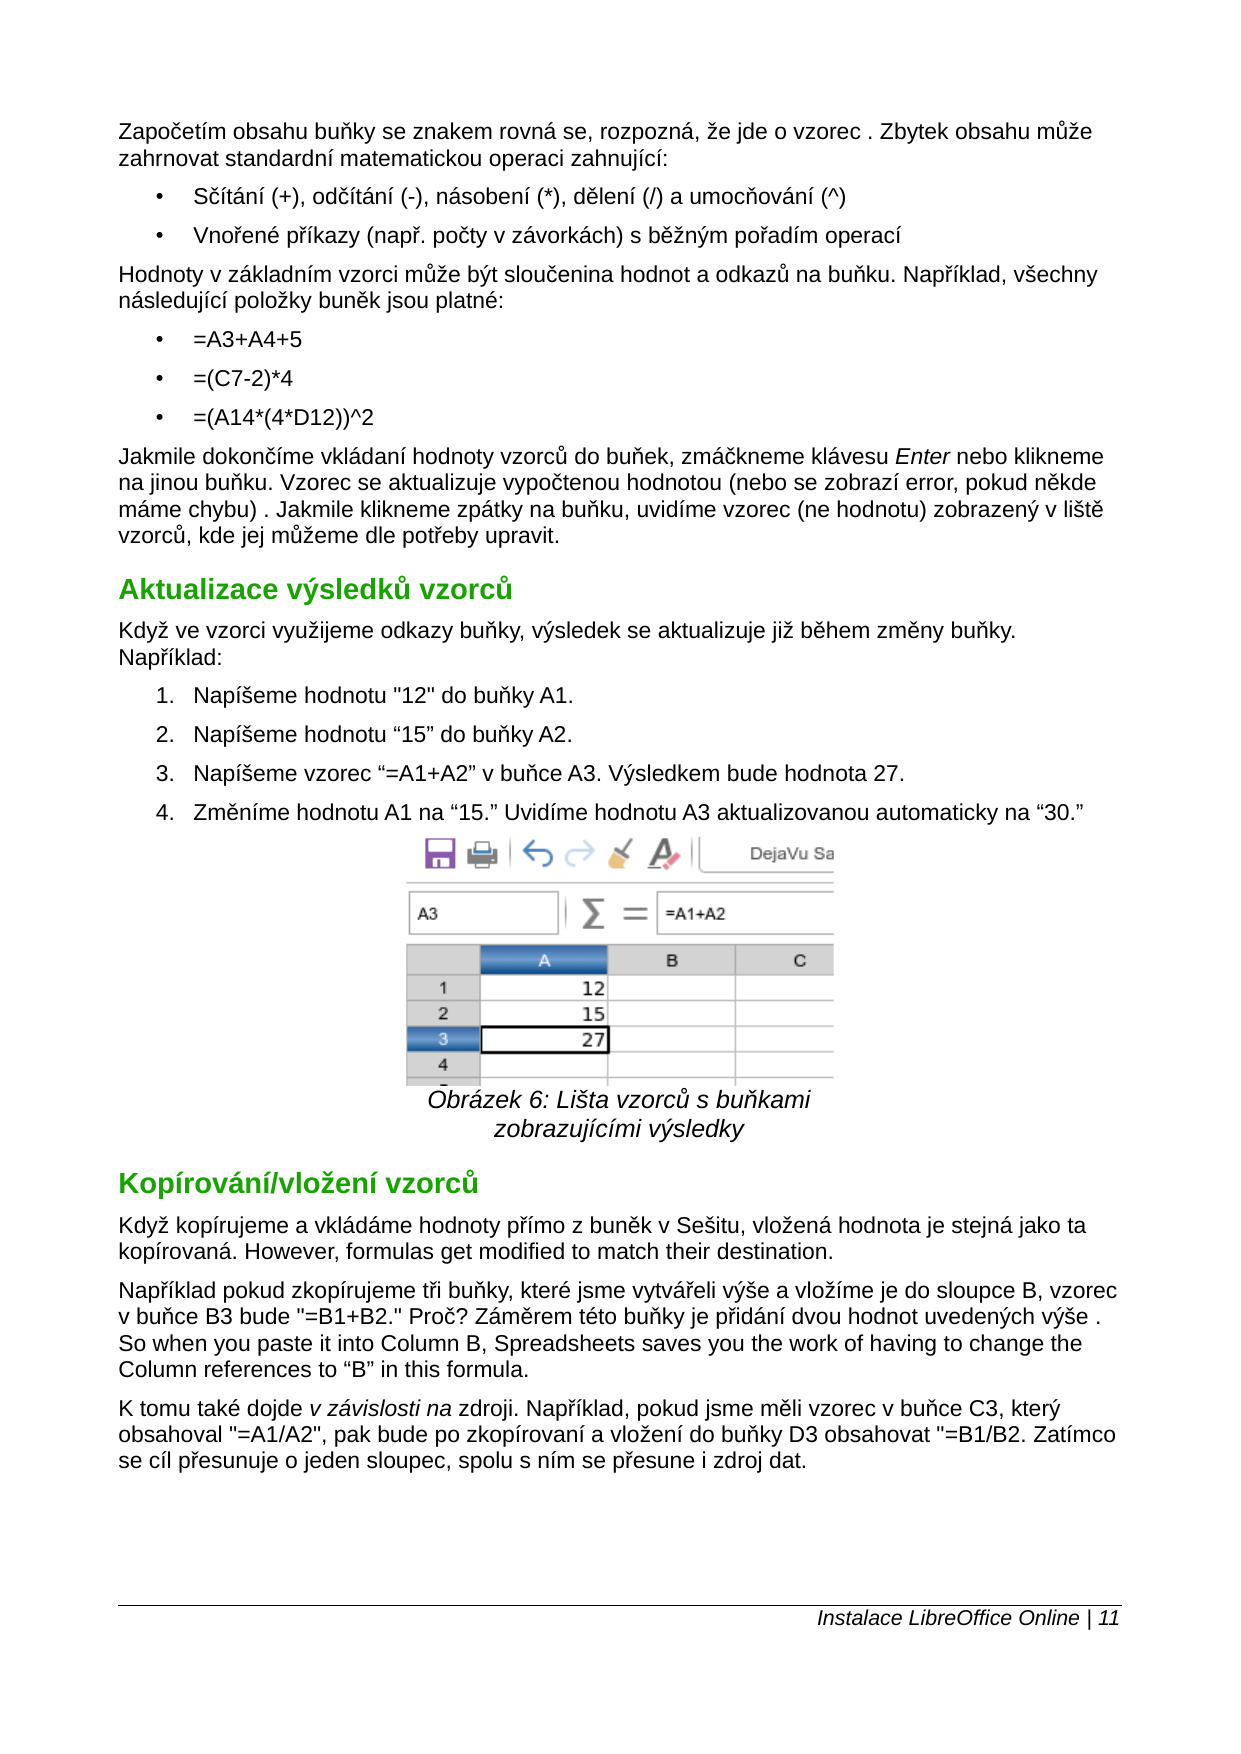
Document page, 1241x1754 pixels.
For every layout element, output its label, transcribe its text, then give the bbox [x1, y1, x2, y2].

text K tomu také dojde v závislosti na zdroji. Například, pokud jsme měli vzorec v buňce C3, který obsahoval "=A1/A2", pak bude po zkopírovaní a vložení do buňky D3 obsahovat "=B1/B2. Zatímco se cíl přesunuje o jeden sloupec, spolu s ním se přesune i zdroj dat. [118, 1395, 1122, 1474]
list Napíšeme hodnotu "12" do buňky A1. [156, 682, 1122, 709]
picture [406, 837, 834, 1086]
text Jakmile dokončíme vkládaní hodnoty vzorců do buňek, zmáčkneme klávesu Enter nebo klikneme na jinou buňku. Vzorec se aktualizuje vypočtenou hodnotou (nebo se zobrazí error, pokud někde máme chybu) . Jakmile klikneme zpátky na buňku, uvidíme vzorec (ne hodnotu) zobrazený v liště vzorců, kde jej můžeme dle potřeby upravit. [118, 443, 1122, 548]
list =(A14*(4*D12))^2 [156, 404, 1122, 430]
text Hodnoty v základním vzorci může být sloučenina hodnot a odkazů na buňku. Například, všechny následující položky buněk jsou platné: [118, 261, 1122, 314]
subtitle Kopírování/vložení vzorců [118, 1166, 1122, 1200]
subtitle Aktualizace výsledků vzorců [118, 572, 1122, 605]
list =A3+A4+5 [156, 326, 1122, 353]
list =(C7-2)*4 [156, 365, 1122, 391]
text Započetím obsahu buňky se znakem rovná se, rozpozná, že jde o vzorec . Zbytek obsahu může zahrnovat standardní matematickou operaci zahnující: [118, 118, 1122, 171]
list Změníme hodnotu A1 na “15.” Uvidíme hodnotu A3 aktualizovanou automaticky na “30.” [156, 799, 1122, 825]
text Obrázek 6: Lišta vzorců s buňkami zobrazujícími výsledky [397, 1086, 843, 1143]
text Například pokud zkopírujeme tři buňky, které jsme vytvářeli výše a vložíme je do sloupce B, vzorec v buňce B3 bude "=B1+B2." Proč? Záměrem této buňky je přidání dvou hodnot uvedených výše . So when you paste it into Column B, Spreadsheets saves you the work of having to change the Column references to “B” in this formula. [118, 1277, 1122, 1382]
list Napíšeme vzorec “=A1+A2” v buňce A3. Výsledkem bude hodnota 27. [156, 760, 1122, 786]
list Napíšeme hodnotu “15” do buňky A2. [156, 721, 1122, 748]
text Když ve vzorci využijeme odkazy buňky, výsledek se aktualizuje již během změny buňky. Například: [118, 617, 1122, 670]
text Když kopírujeme a vkládáme hodnoty přímo z buněk v Sešitu, vložená hodnota je stejná jako ta kopírovaná. However, formulas get modified to match their destination. [118, 1212, 1122, 1264]
list Vnořené příkazy (např. počty v závorkách) s běžným pořadím operací [156, 222, 1122, 248]
list Sčítání (+), odčítání (-), násobení (*), dělení (/) a umocňování (^) [156, 183, 1122, 210]
